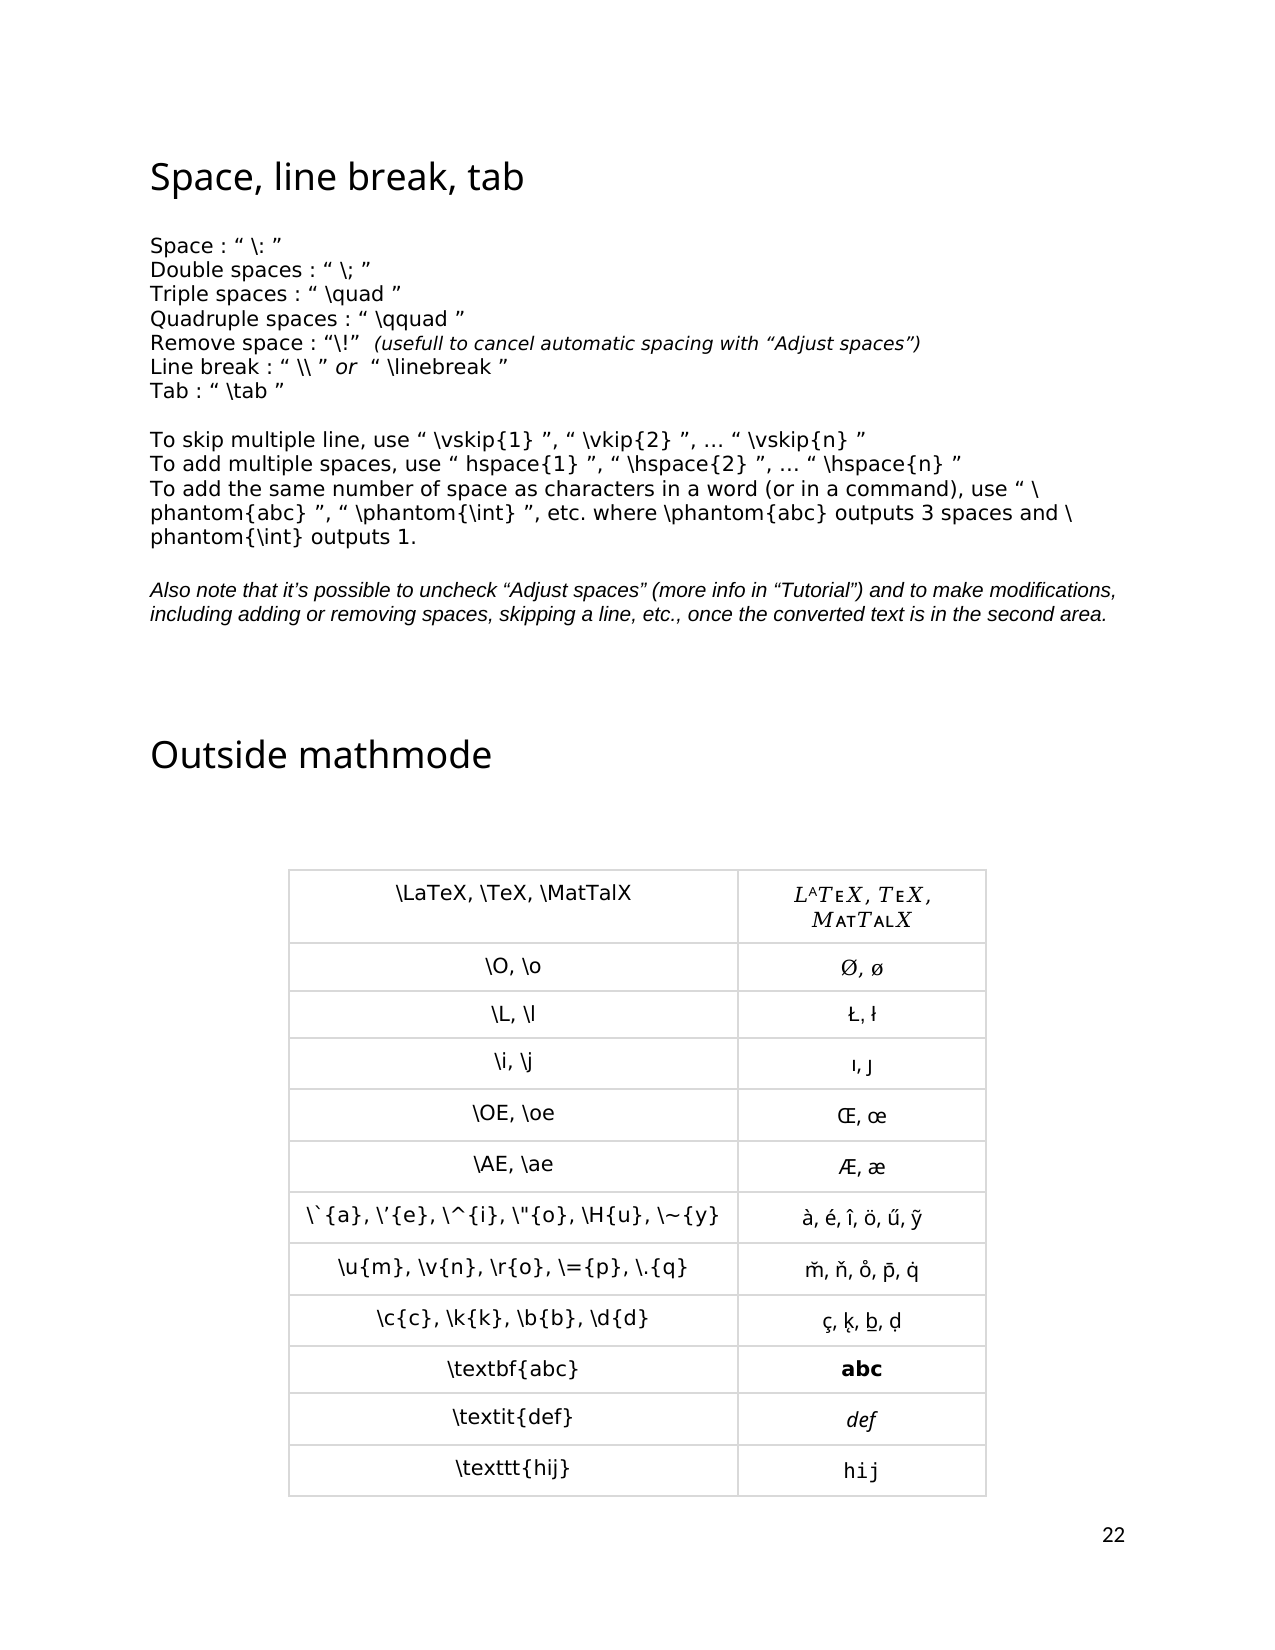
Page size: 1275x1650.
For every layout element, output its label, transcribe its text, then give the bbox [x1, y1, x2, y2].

table_cell \`{a}, \’{e}, \^{i}, \"{o}, \H{u}, \~{y} [290, 1193, 737, 1242]
table_header \LaTeX, \TeX, \MatTalX [290, 871, 737, 942]
text To add the same number of space as characters in a word (or in a command), use “ \phantom{abc} ”, “ \phantom{\int} ”, etc. where \phantom{abc} outputs 3 spaces and \phantom{\int} outputs 1. [150, 477, 1125, 549]
table_cell \i, \j [290, 1039, 737, 1088]
table_cell \textbf{abc} [290, 1347, 737, 1392]
text Remove space : “\!” (usefull to cancel automatic spacing with “Adjust spaces”) [150, 331, 1125, 355]
text Tab : “ \tab ” [150, 379, 1125, 404]
subtitle Outside mathmode [150, 728, 1125, 779]
table_cell 𝚑𝚒𝚓 [739, 1446, 985, 1495]
text To add multiple spaces, use “ hspace{1} ”, “ \hspace{2} ”, … “ \hspace{n} ” [150, 452, 1125, 477]
table_cell \AE, \ae [290, 1142, 737, 1191]
table_cell \OE, \oe [290, 1090, 737, 1139]
text Triple spaces : “ \quad ” [150, 282, 1125, 307]
table_cell Œ, œ [739, 1090, 985, 1139]
text Double spaces : “ \; ” [150, 258, 1125, 282]
table_cell \L, \l [290, 992, 737, 1037]
table_header 𝐿ᴬ𝑇ᴇ𝑋, 𝑇ᴇ𝑋, 𝑀ᴀᴛ𝑇ᴀʟ𝑋 [739, 871, 985, 942]
table_cell \O, \o [290, 944, 737, 990]
table_cell \texttt{hij} [290, 1446, 737, 1495]
table_cell \textit{def} [290, 1394, 737, 1443]
text To skip multiple line, use “ \vskip{1} ”, “ \vkip{2} ”, … “ \vskip{n} ” [150, 428, 1125, 452]
table_cell \c{c}, \k{k}, \b{b}, \d{d} [290, 1296, 737, 1345]
text Also note that it’s possible to uncheck “Adjust spaces” (more info in “Tutorial”) and to make modifications, including adding or removing spaces, skipping a line, etc., once the converted text is in the second area. [150, 578, 1125, 626]
text Quadruple spaces : “ \qquad ” [150, 307, 1125, 331]
table_cell \u{m}, \v{n}, \r{o}, \={p}, \.{q} [290, 1244, 737, 1294]
table_cell Æ, æ [739, 1142, 985, 1191]
table_cell ç, k̨, b̲, ḍ [739, 1296, 985, 1345]
table_cell 𝗮𝗯𝗰 [739, 1347, 985, 1392]
table_cell à, é, î, ö, ű, ỹ [739, 1193, 985, 1242]
table_cell m̆, ň, o̊, p̄, q̇ [739, 1244, 985, 1294]
subtitle Space, line break, tab [150, 150, 1125, 201]
table_cell Ł, ł [739, 992, 985, 1037]
table_cell Ø, ø [739, 944, 985, 990]
text Space : “ \: ” [150, 234, 1125, 258]
text Line break : “ \\ ” or “ \linebreak ” [150, 355, 1125, 379]
table_cell def [739, 1394, 985, 1443]
table_cell ı, ȷ [739, 1039, 985, 1088]
